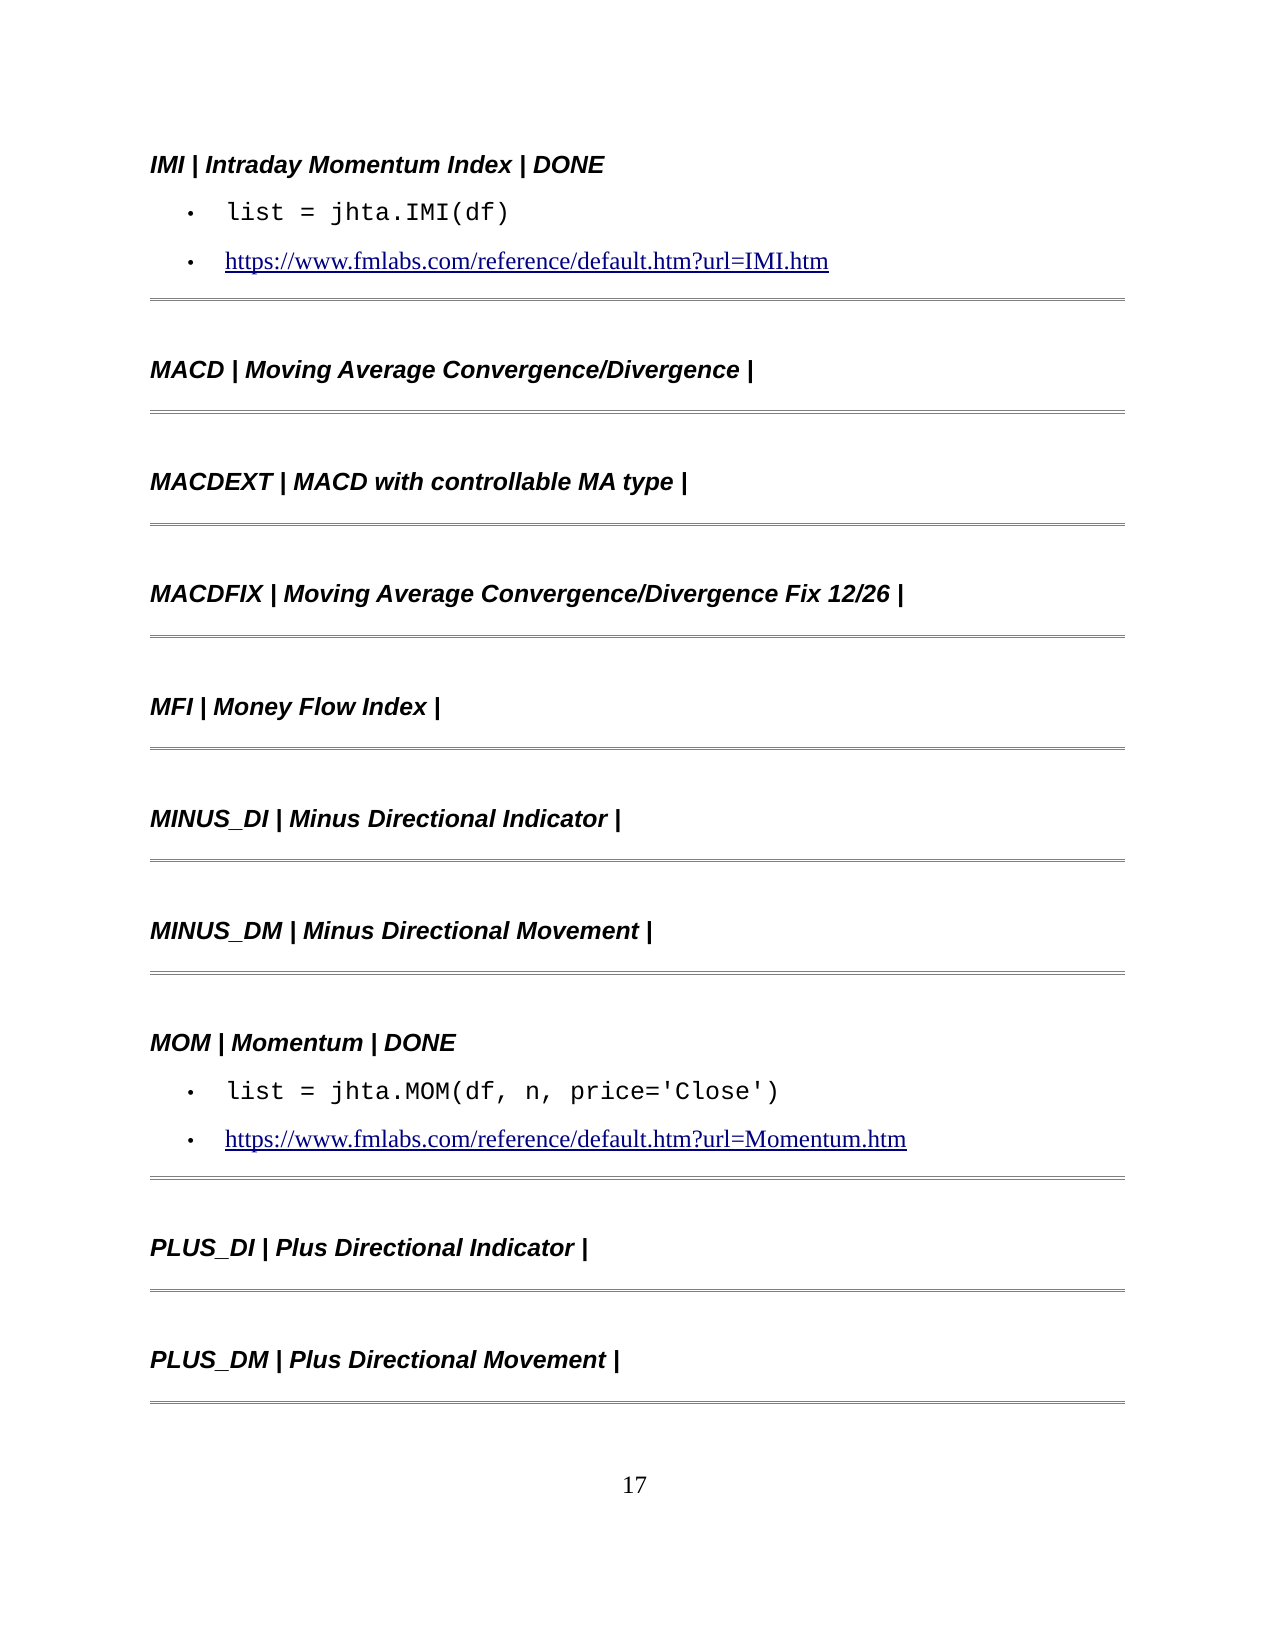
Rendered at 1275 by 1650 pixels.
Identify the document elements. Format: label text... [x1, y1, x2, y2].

subtitle PLUS_DI | Plus Directional Indicator | [150, 1233, 1125, 1262]
list list = jhta.IMI(df) [187, 200, 1125, 228]
list list = jhta.MOM(df, n, price='Close') [187, 1078, 1125, 1107]
subtitle MFI | Money Flow Index | [150, 692, 1125, 720]
subtitle MINUS_DI | Minus Directional Indicator | [150, 804, 1125, 832]
subtitle MINUS_DM | Minus Directional Movement | [150, 916, 1125, 944]
list https://www.fmlabs.com/reference/default.htm?url=IMI.htm [187, 246, 1125, 275]
subtitle IMI | Intraday Momentum Index | DONE [150, 150, 1125, 178]
list https://www.fmlabs.com/reference/default.htm?url=Momentum.htm [187, 1124, 1125, 1153]
subtitle MOM | Momentum | DONE [150, 1028, 1125, 1057]
subtitle PLUS_DM | Plus Directional Movement | [150, 1346, 1125, 1374]
subtitle MACDEXT | MACD with controllable MA type | [150, 467, 1125, 496]
subtitle MACDFIX | Moving Average Convergence/Divergence Fix 12/26 | [150, 579, 1125, 608]
subtitle MACD | Moving Average Convergence/Divergence | [150, 355, 1125, 384]
